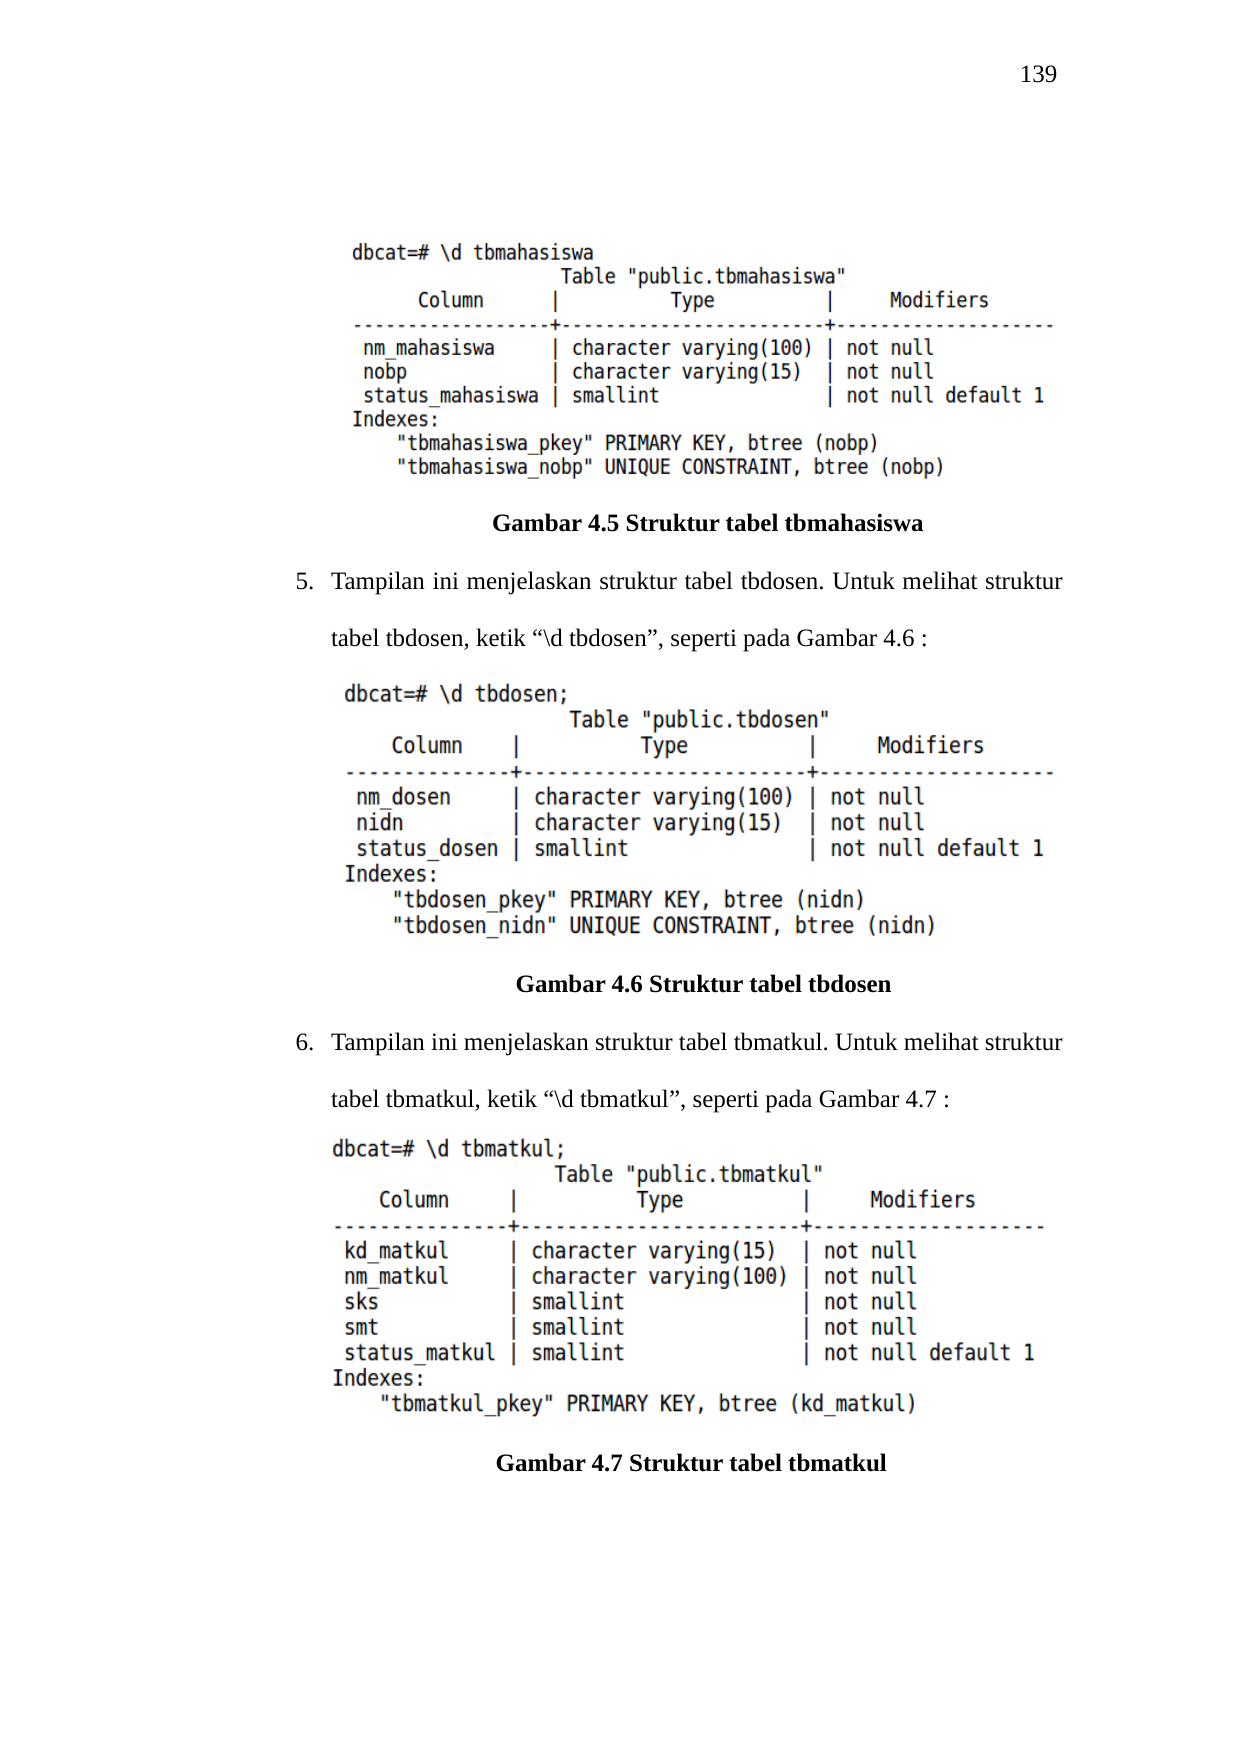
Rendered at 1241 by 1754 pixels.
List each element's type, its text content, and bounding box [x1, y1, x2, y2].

list Tampilan ini menjelaskan struktur tabel tbdosen. Untuk melihat struktur tabel tbdosen, ketik “\d tbdosen”, seperti pada Gambar 4.6 : [295, 480, 1063, 652]
picture [352, 236, 1064, 480]
list Gambar 4.6 Struktur tabel tbdosen [344, 941, 1063, 998]
list Gambar 4.5 Struktur tabel tbmahasiswa [352, 480, 1063, 537]
list Tampilan ini menjelaskan struktur tabel tbmatkul. Untuk melihat struktur tabel tbmatkul, ketik “\d tbmatkul”, seperti pada Gambar 4.7 : [295, 941, 1063, 1113]
picture [343, 680, 1064, 941]
list Gambar 4.7 Struktur tabel tbmatkul [331, 1419, 1051, 1476]
picture [331, 1136, 1051, 1419]
